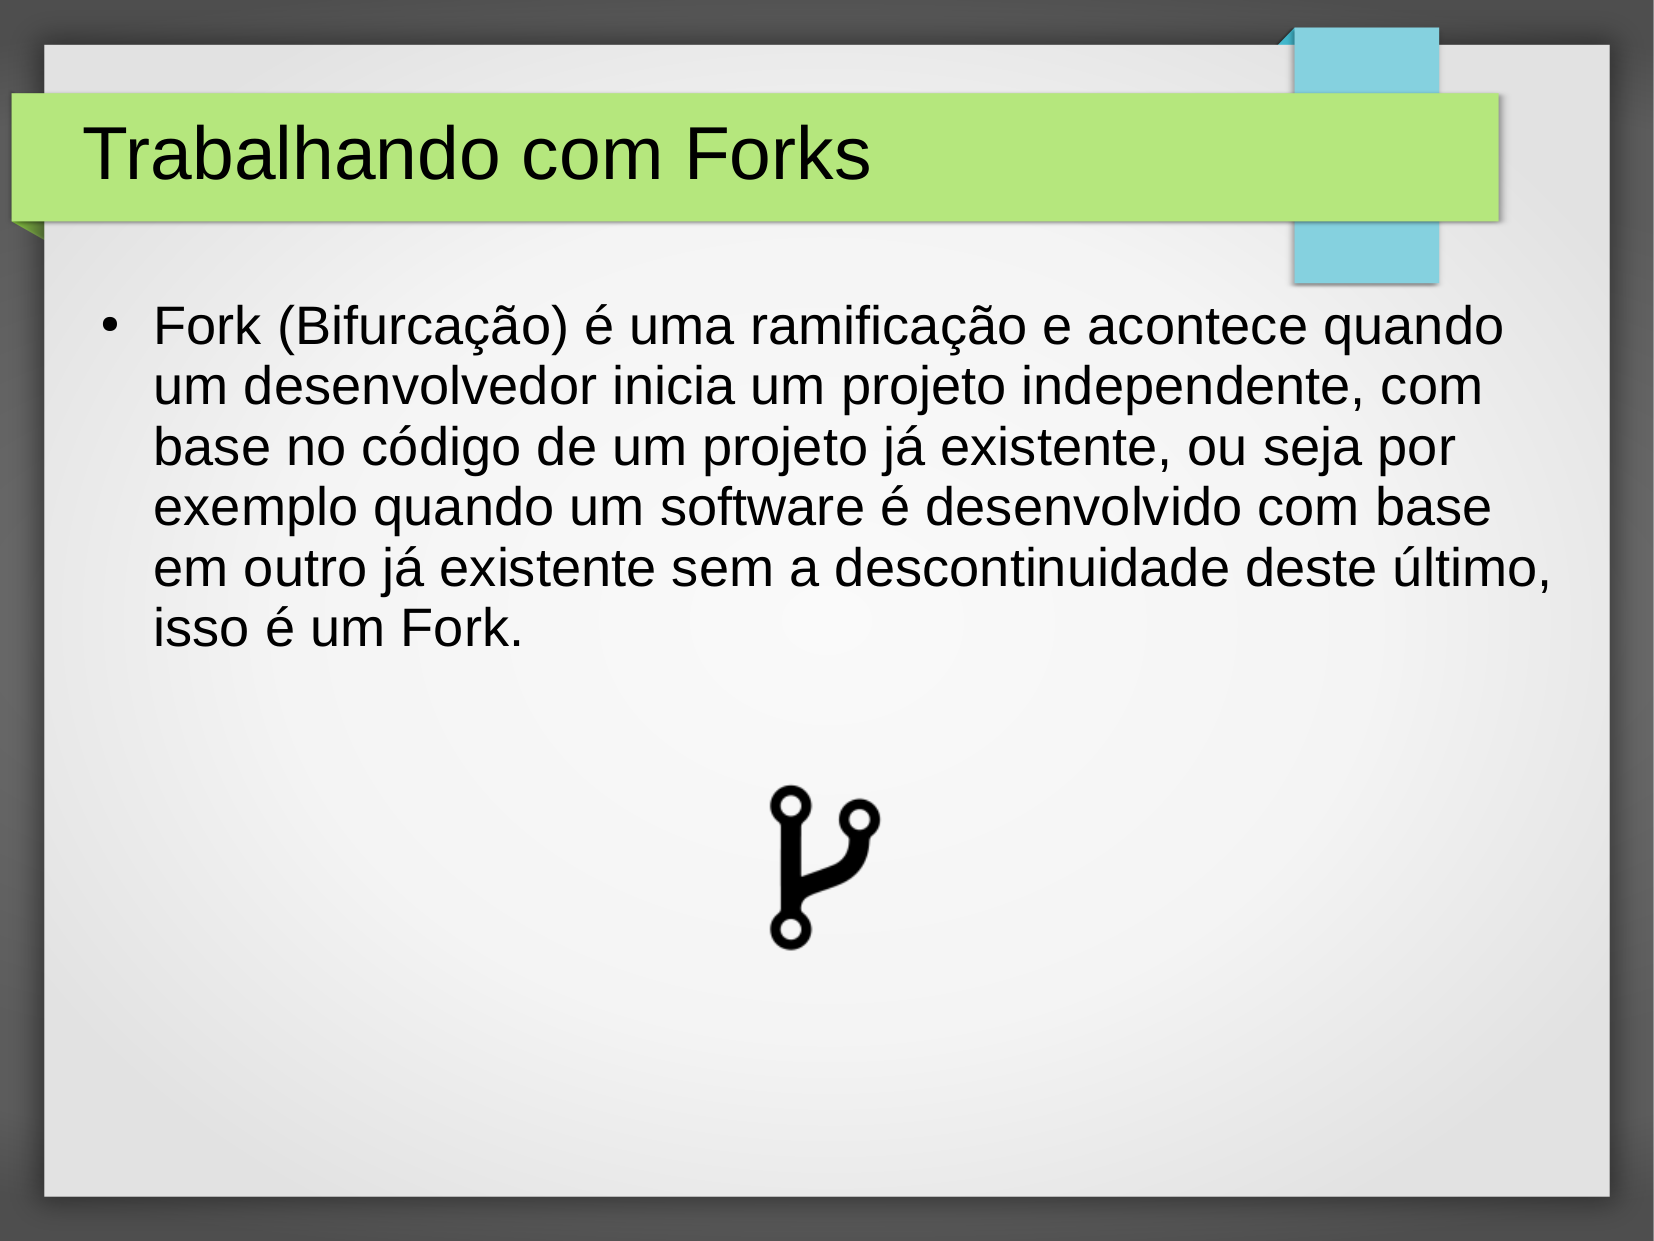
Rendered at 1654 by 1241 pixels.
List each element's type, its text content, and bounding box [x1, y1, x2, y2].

title Trabalhando com Forks [82, 94, 1264, 213]
list Fork (Bifurcação) é uma ramificação e acontece quando um desenvolvedor inicia um projeto independente, com base no código de um projeto já existente, ou seja por exemplo quando um software é desenvolvido com base em outro já existente sem a descontinuidade deste último, isso é um Fork. [82, 295, 1571, 686]
picture [0, 0, 1654, 1241]
